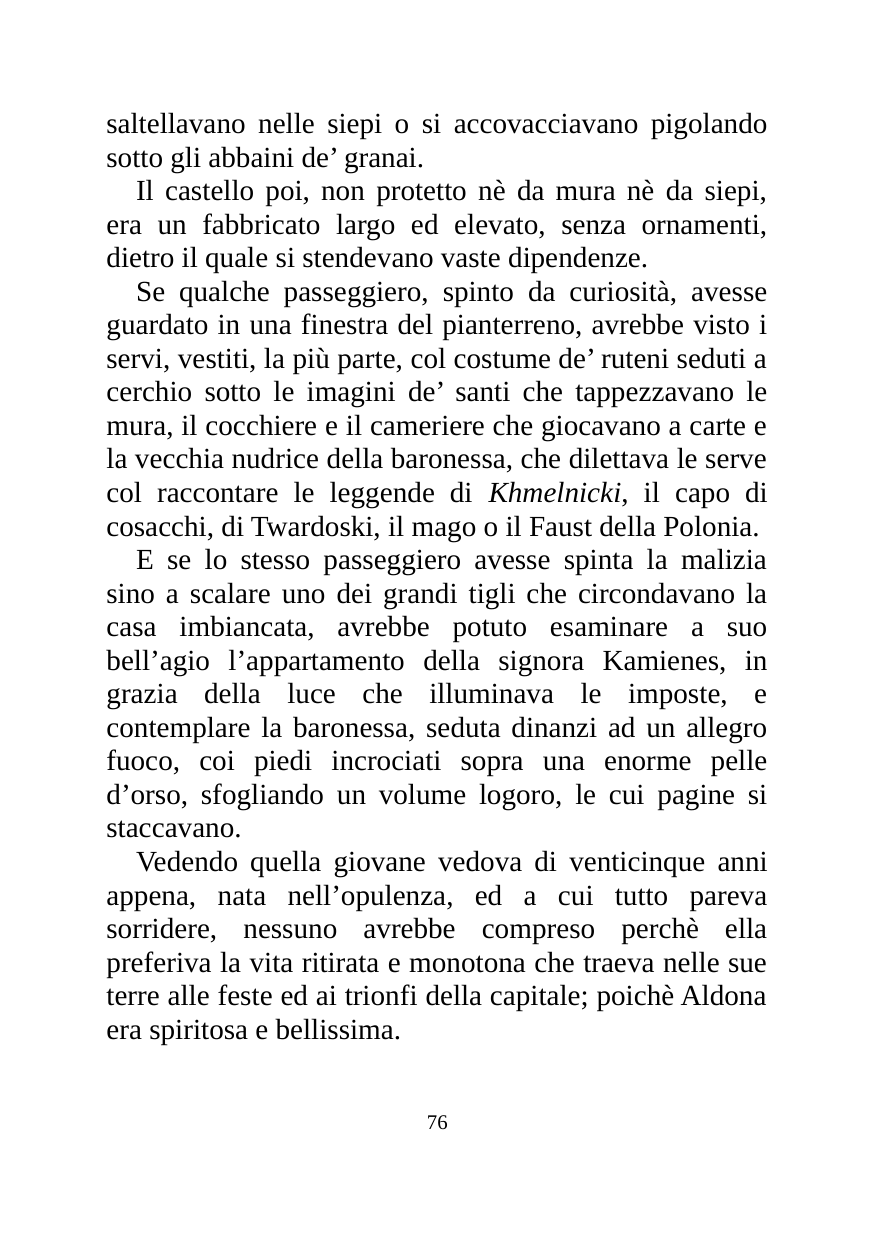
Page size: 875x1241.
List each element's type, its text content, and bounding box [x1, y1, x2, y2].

text Se qualche passeggiero, spinto da curiosità, avesse guardato in una finestra del pianterreno, avrebbe visto i servi, vestiti, la più parte, col costume de’ ruteni seduti a cerchio sotto le imagini de’ santi che tappezzavano le mura, il cocchiere e il cameriere che giocavano a carte e la vecchia nudrice della baronessa, che dilettava le serve col raccontare le leggende di Khmelnicki, il capo di cosacchi, di Twardoski, il mago o il Faust della Polonia. [106, 274, 768, 542]
text Vedendo quella giovane vedova di venticinque anni appena, nata nell’opulenza, ed a cui tutto pareva sorridere, nessuno avrebbe compreso perchè ella preferiva la vita ritirata e monotona che traeva nelle sue terre alle feste ed ai trionfi della capitale; poichè Aldona era spiritosa e bellissima. [106, 844, 768, 1045]
text saltellavano nelle siepi o si accovacciavano pigolando sotto gli abbaini de’ granai. [106, 106, 768, 173]
text Il castello poi, non protetto nè da mura nè da siepi, era un fabbricato largo ed elevato, senza ornamenti, dietro il quale si stendevano vaste dipendenze. [106, 173, 768, 274]
text E se lo stesso passeggiero avesse spinta la malizia sino a scalare uno dei grandi tigli che circondavano la casa imbiancata, avrebbe potuto esaminare a suo bell’agio l’appartamento della signora Kamienes, in grazia della luce che illuminava le imposte, e contemplare la baronessa, seduta dinanzi ad un allegro fuoco, coi piedi incrociati sopra una enorme pelle d’orso, sfogliando un volume logoro, le cui pagine si staccavano. [106, 542, 768, 844]
